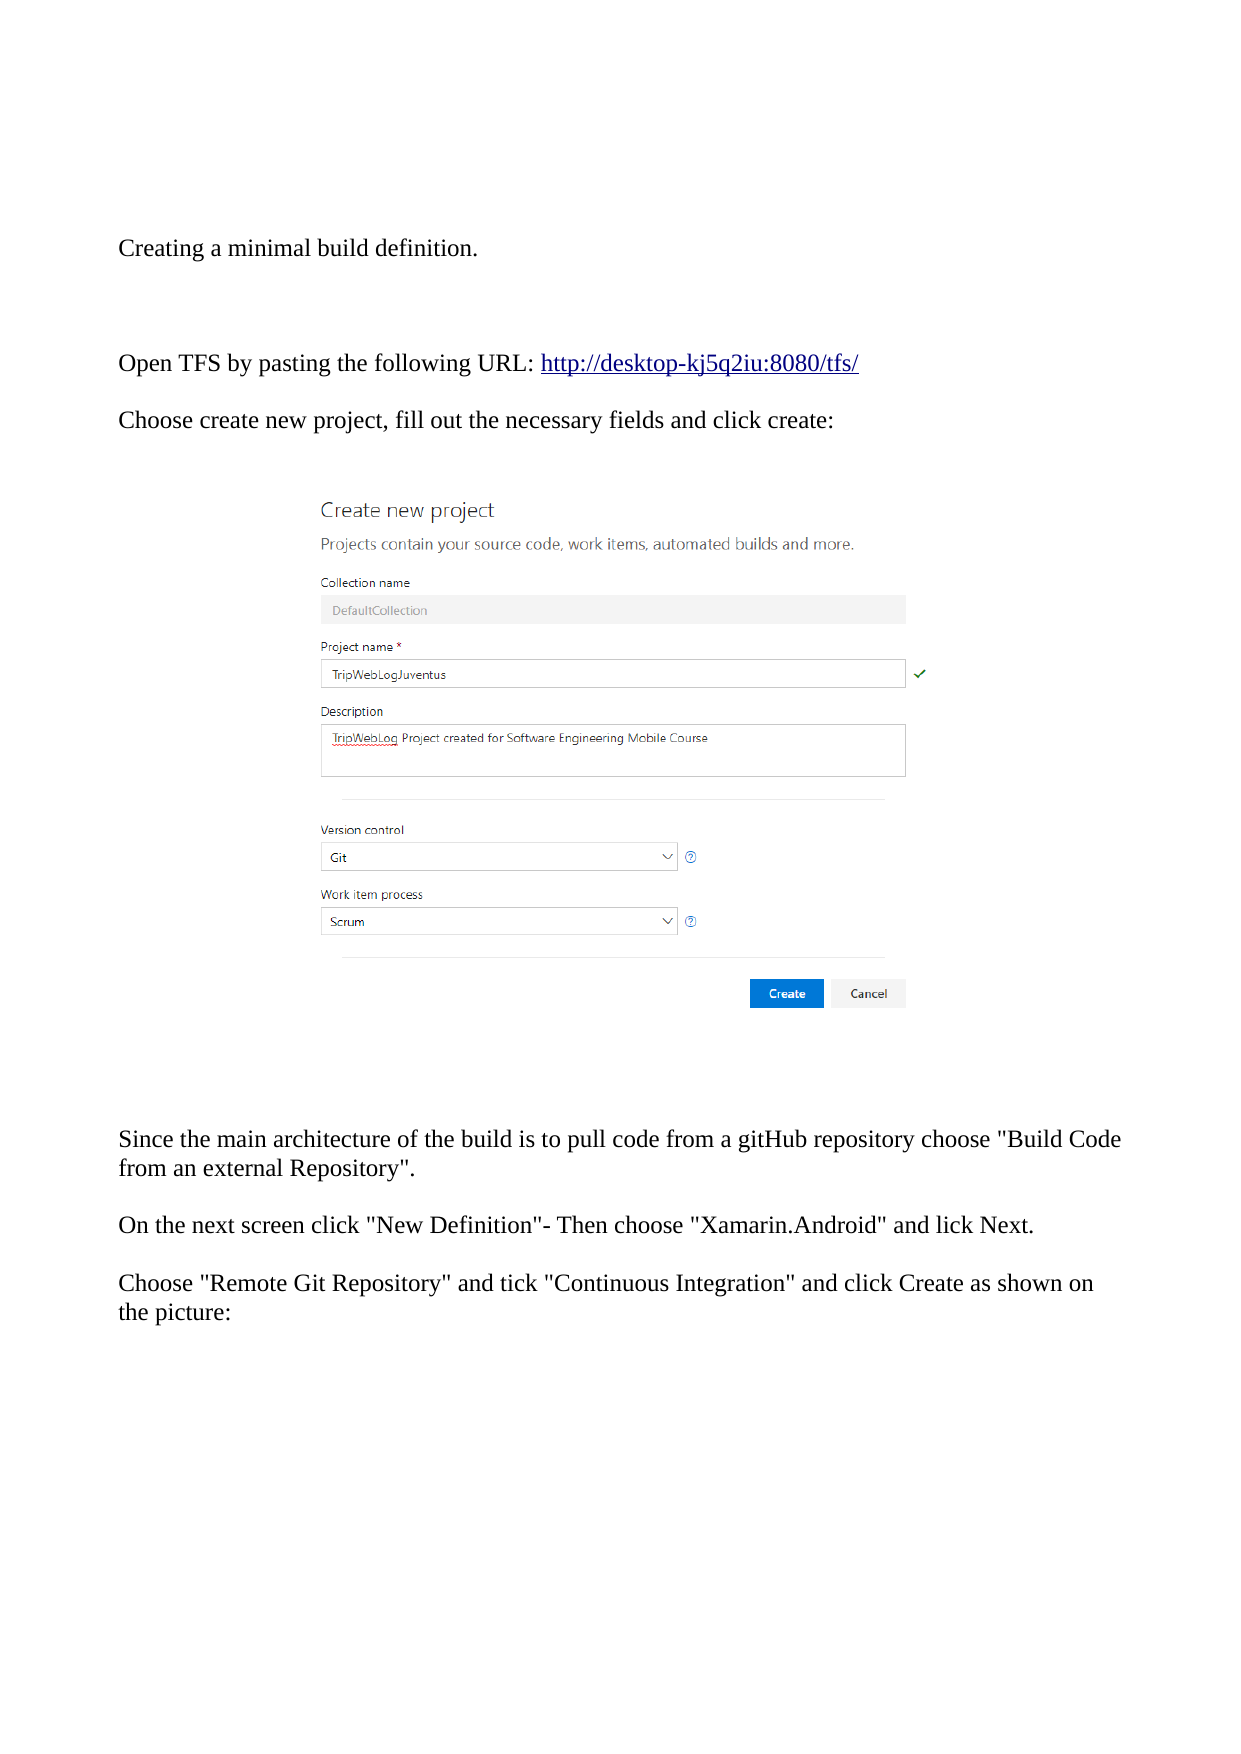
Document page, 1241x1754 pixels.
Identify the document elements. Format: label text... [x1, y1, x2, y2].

text Creating a minimal build definition. [118, 233, 1122, 262]
text On the next screen click "New Definition"- Then choose "Xamarin.Android" and lick Next. [118, 1211, 1122, 1239]
picture [313, 491, 928, 1026]
text Choose "Remote Git Repository" and tick "Continuous Integration" and click Create as shown on the picture: [118, 1268, 1122, 1326]
text Since the main architecture of the build is to pull code from a gitHub repository choose "Build Code from an external Repository". [118, 1124, 1122, 1182]
text Choose create new project, fill out the necessary fields and click create: [118, 406, 1122, 434]
text Open TFS by pasting the following URL: http://desktop-kj5q2iu:8080/tfs/ [118, 348, 1122, 377]
